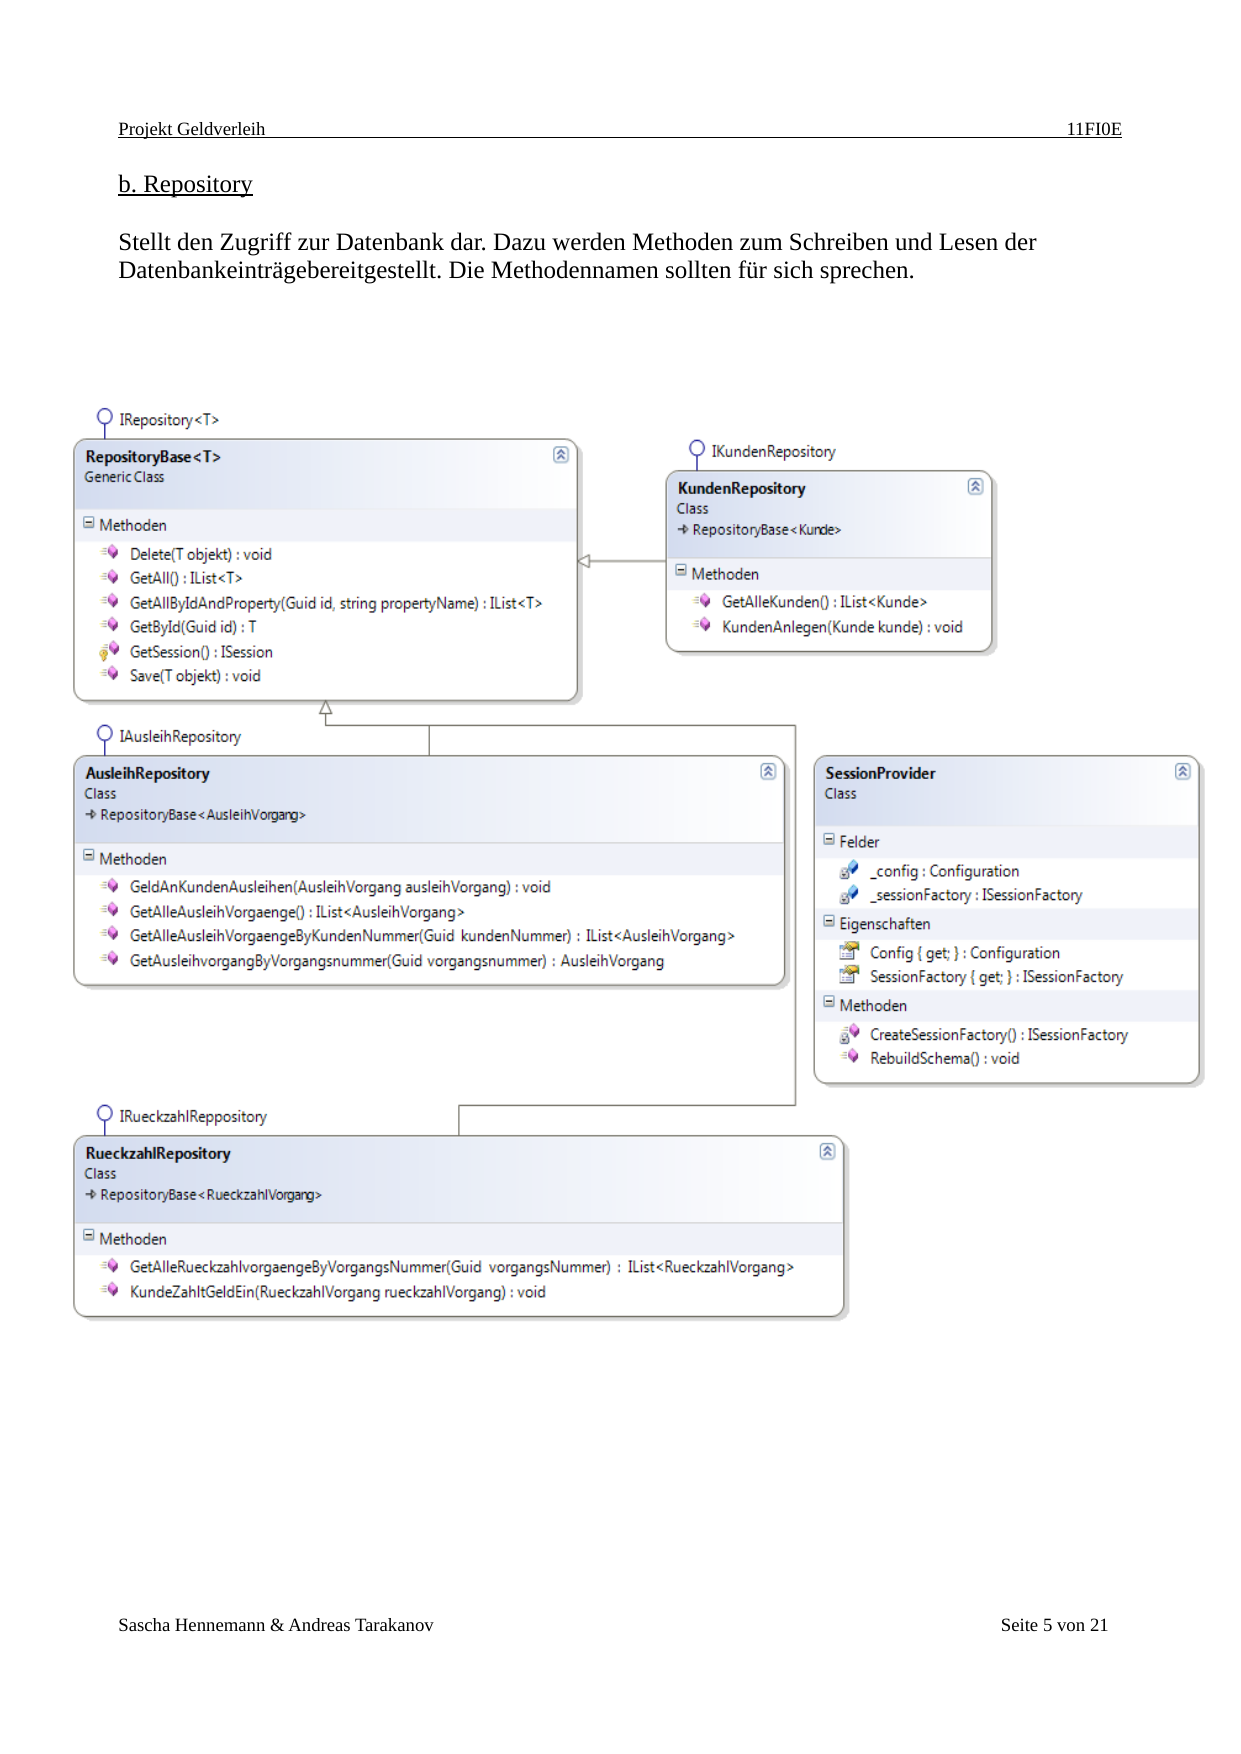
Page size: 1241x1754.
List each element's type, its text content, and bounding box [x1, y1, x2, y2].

text Stellt den Zugriff zur Datenbank dar. Dazu werden Methoden zum Schreiben und Lesen der Datenbankeinträgebereitgestellt. Die Methodennamen sollten für sich sprechen. [118, 227, 1122, 284]
picture [29, 399, 1211, 1349]
text b. Repository [118, 169, 1122, 198]
